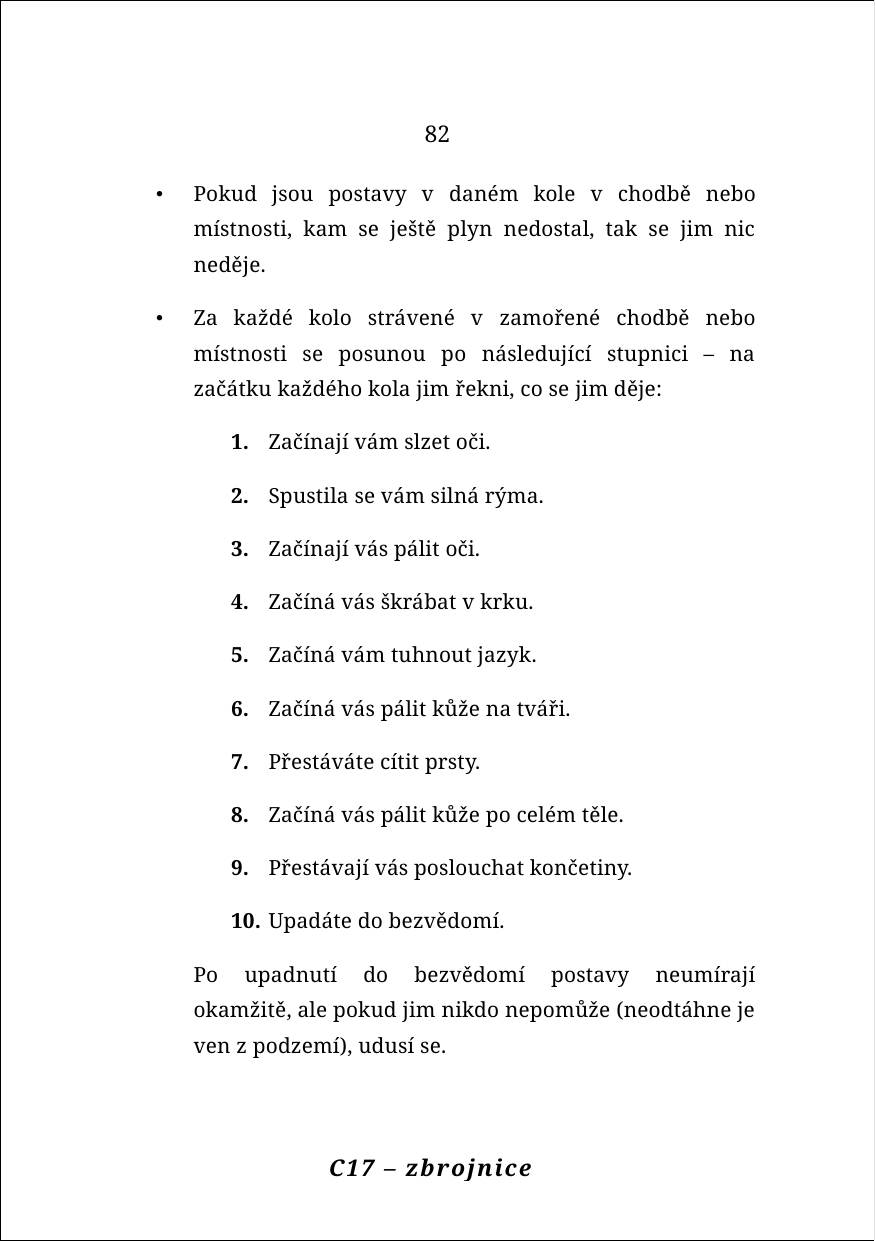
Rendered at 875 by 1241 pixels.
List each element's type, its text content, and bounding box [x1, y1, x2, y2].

list Začínají vám slzet oči. [231, 427, 756, 456]
list Spustila se vám silná rýma. [231, 481, 756, 509]
list Po upadnutí do bezvědomí postavy neumírají okamžitě, ale pokud jim nikdo nepomůže (neodtáhne je ven z⁠ podzemí), udusí se. [156, 960, 756, 1059]
list Začíná vás pálit kůže na tváři. [231, 694, 756, 722]
list Přestáváte cítit prsty. [231, 747, 756, 775]
list Za každé kolo strávené v⁠ zamořené chodbě nebo místnosti se posunou po následující stupnici – na začátku každého kola jim řekni, co se jim děje: [156, 303, 756, 403]
list Upadáte do bezvědomí. [231, 907, 756, 935]
list Pokud jsou postavy v⁠ daném kole v⁠ chodbě nebo místnosti, kam se ještě plyn nedostal, tak se jim nic neděje. [156, 179, 756, 278]
list Začínají vás pálit oči. [231, 534, 756, 562]
list Začíná vám tuhnout jazyk. [231, 640, 756, 669]
list Začíná vás škrábat v⁠ krku. [231, 587, 756, 616]
list Přestávají vás poslouchat končetiny. [231, 853, 756, 882]
list Začíná vás pálit kůže po celém těle. [231, 800, 756, 828]
